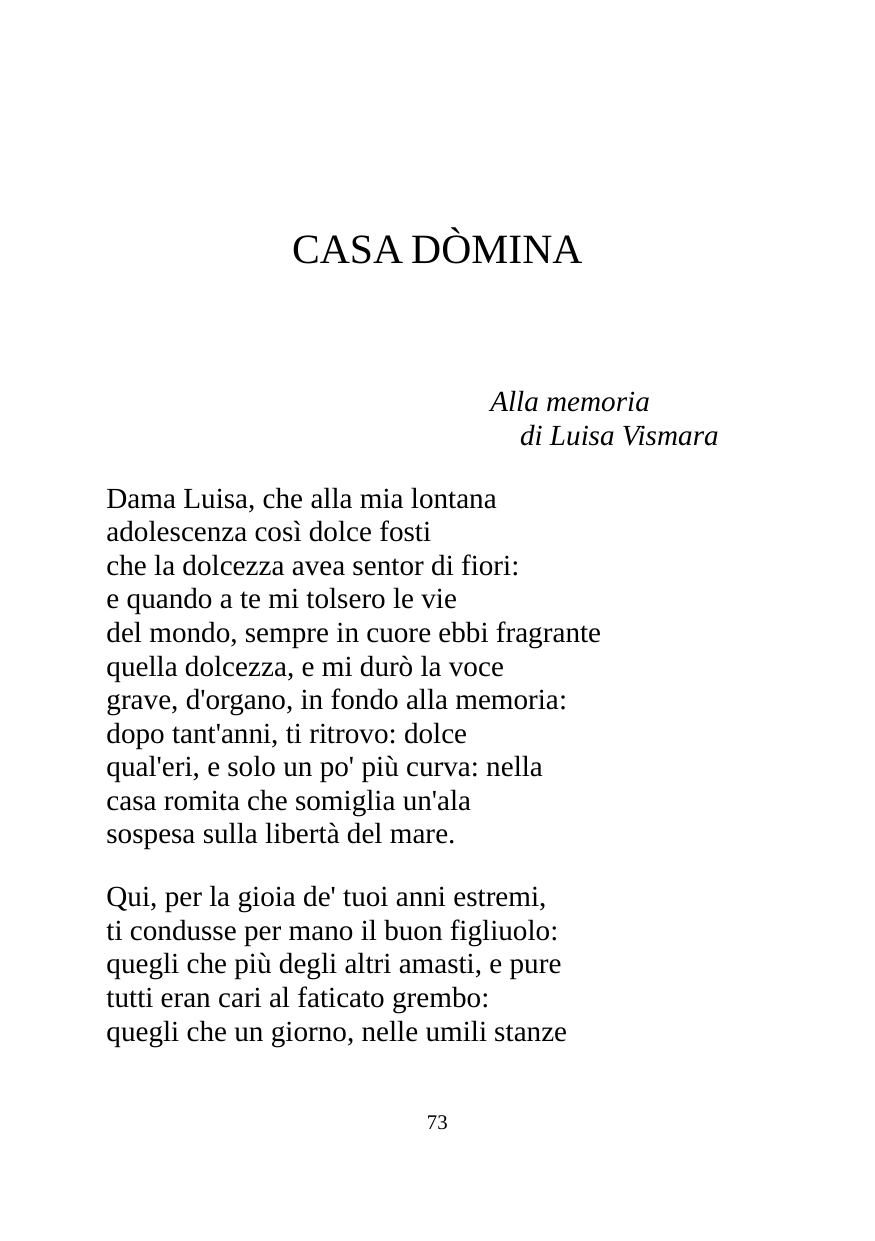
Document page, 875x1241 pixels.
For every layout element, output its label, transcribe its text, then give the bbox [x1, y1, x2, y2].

text Dama Luisa, che alla mia lontana adolescenza così dolce fosti che la dolcezza avea sentor di fiori: e quando a te mi tolsero le vie del mondo, sempre in cuore ebbi fragrante quella dolcezza, e mi durò la voce grave, d'organo, in fondo alla memoria: dopo tant'anni, ti ritrovo: dolce qual'eri, e solo un po' più curva: nella casa romita che somiglia un'ala sospesa sulla libertà del mare. [106, 481, 768, 850]
subtitle CASA DÒMINA [106, 224, 768, 272]
text Qui, per la gioia de' tuoi anni estremi, ti condusse per mano il buon figliuolo: quegli che più degli altri amasti, e pure tutti eran cari al faticato grembo: quegli che un giorno, nelle umili stanze [106, 879, 768, 1047]
text Alla memoria di Luisa Vismara [490, 384, 768, 452]
